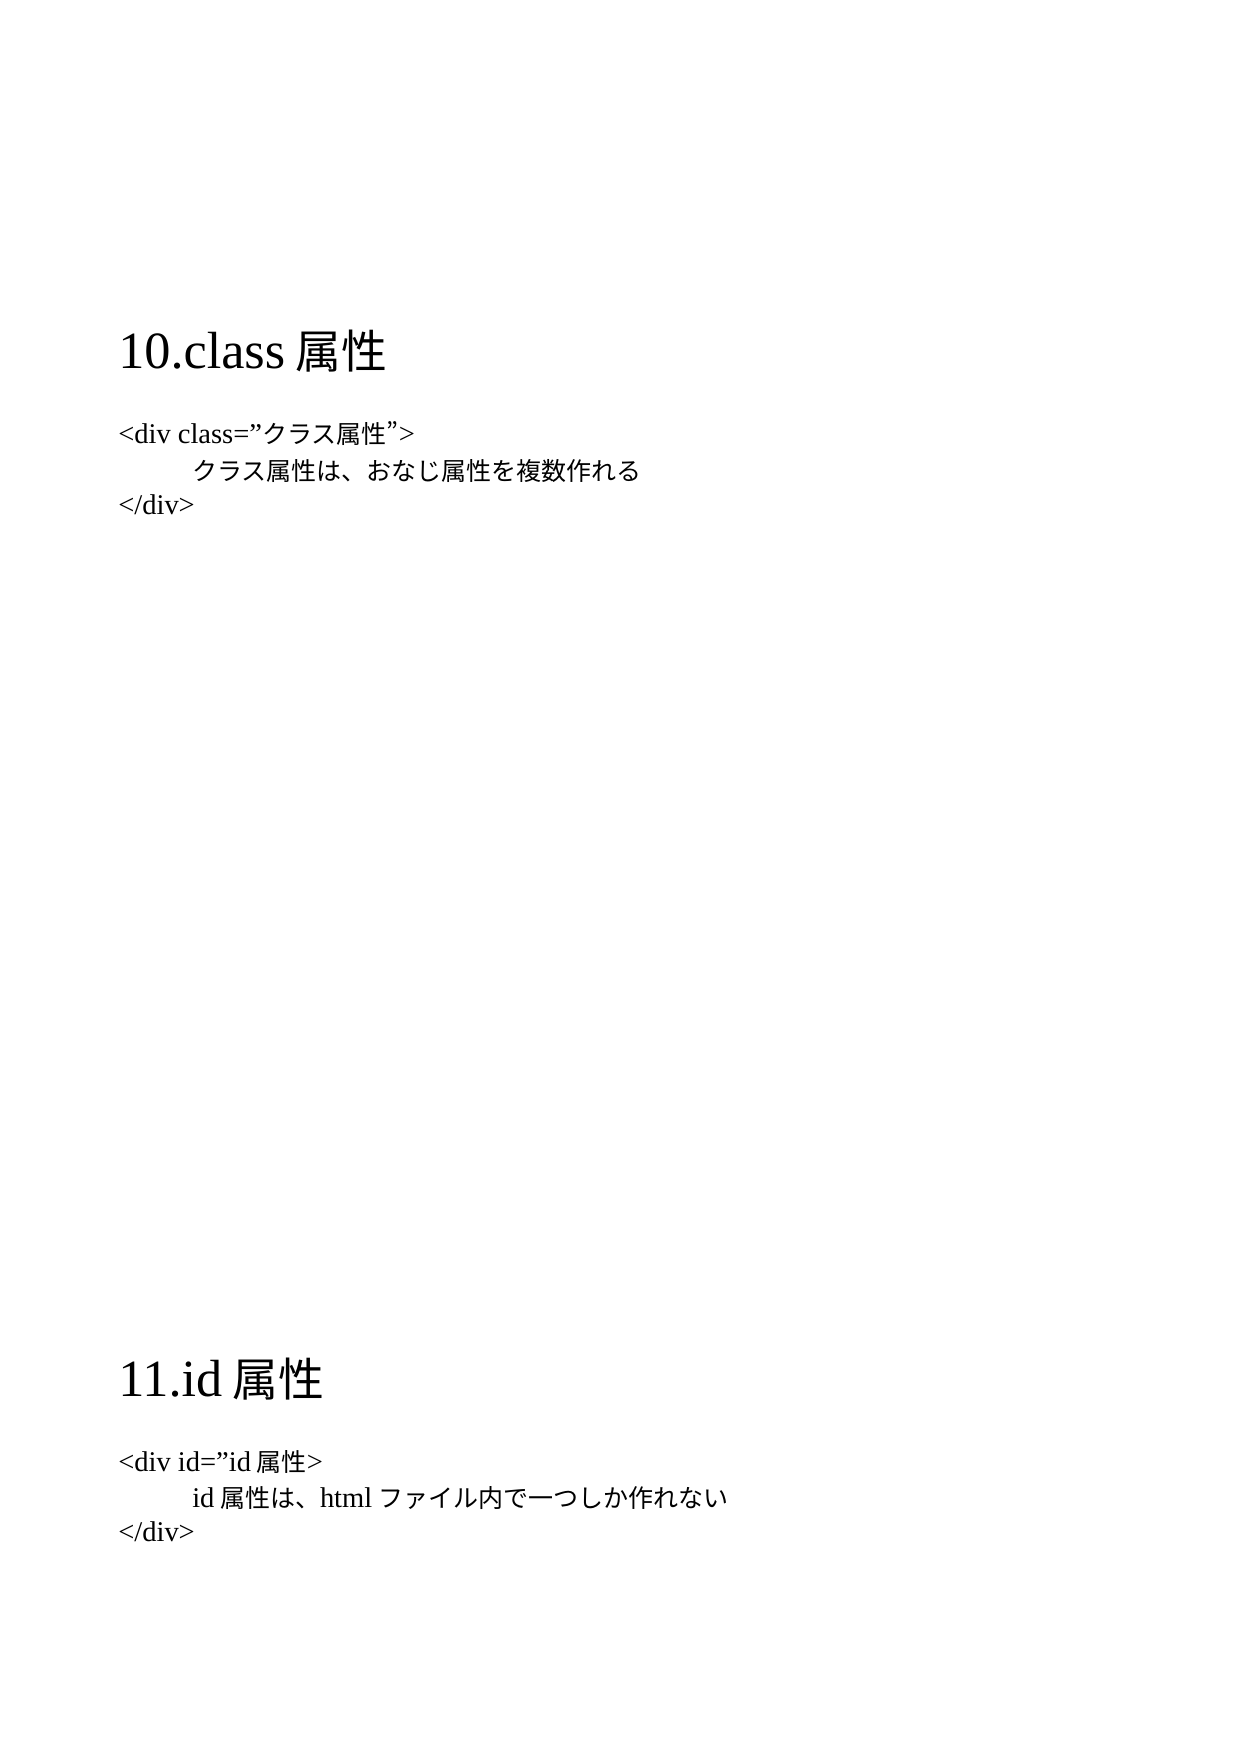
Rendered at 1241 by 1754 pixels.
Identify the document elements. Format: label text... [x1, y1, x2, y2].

text </div> [118, 487, 1122, 520]
text 10.class属性 [118, 316, 1122, 382]
text id属性は、htmlファイル内で一つしか作れない [118, 1479, 1122, 1515]
text <div class=”クラス属性”> [118, 415, 1122, 451]
text 11.id属性 [118, 1343, 1122, 1409]
text </div> [118, 1515, 1122, 1548]
text クラス属性は、おなじ属性を複数作れる [118, 451, 1122, 487]
text <div id=”id属性> [118, 1442, 1122, 1479]
